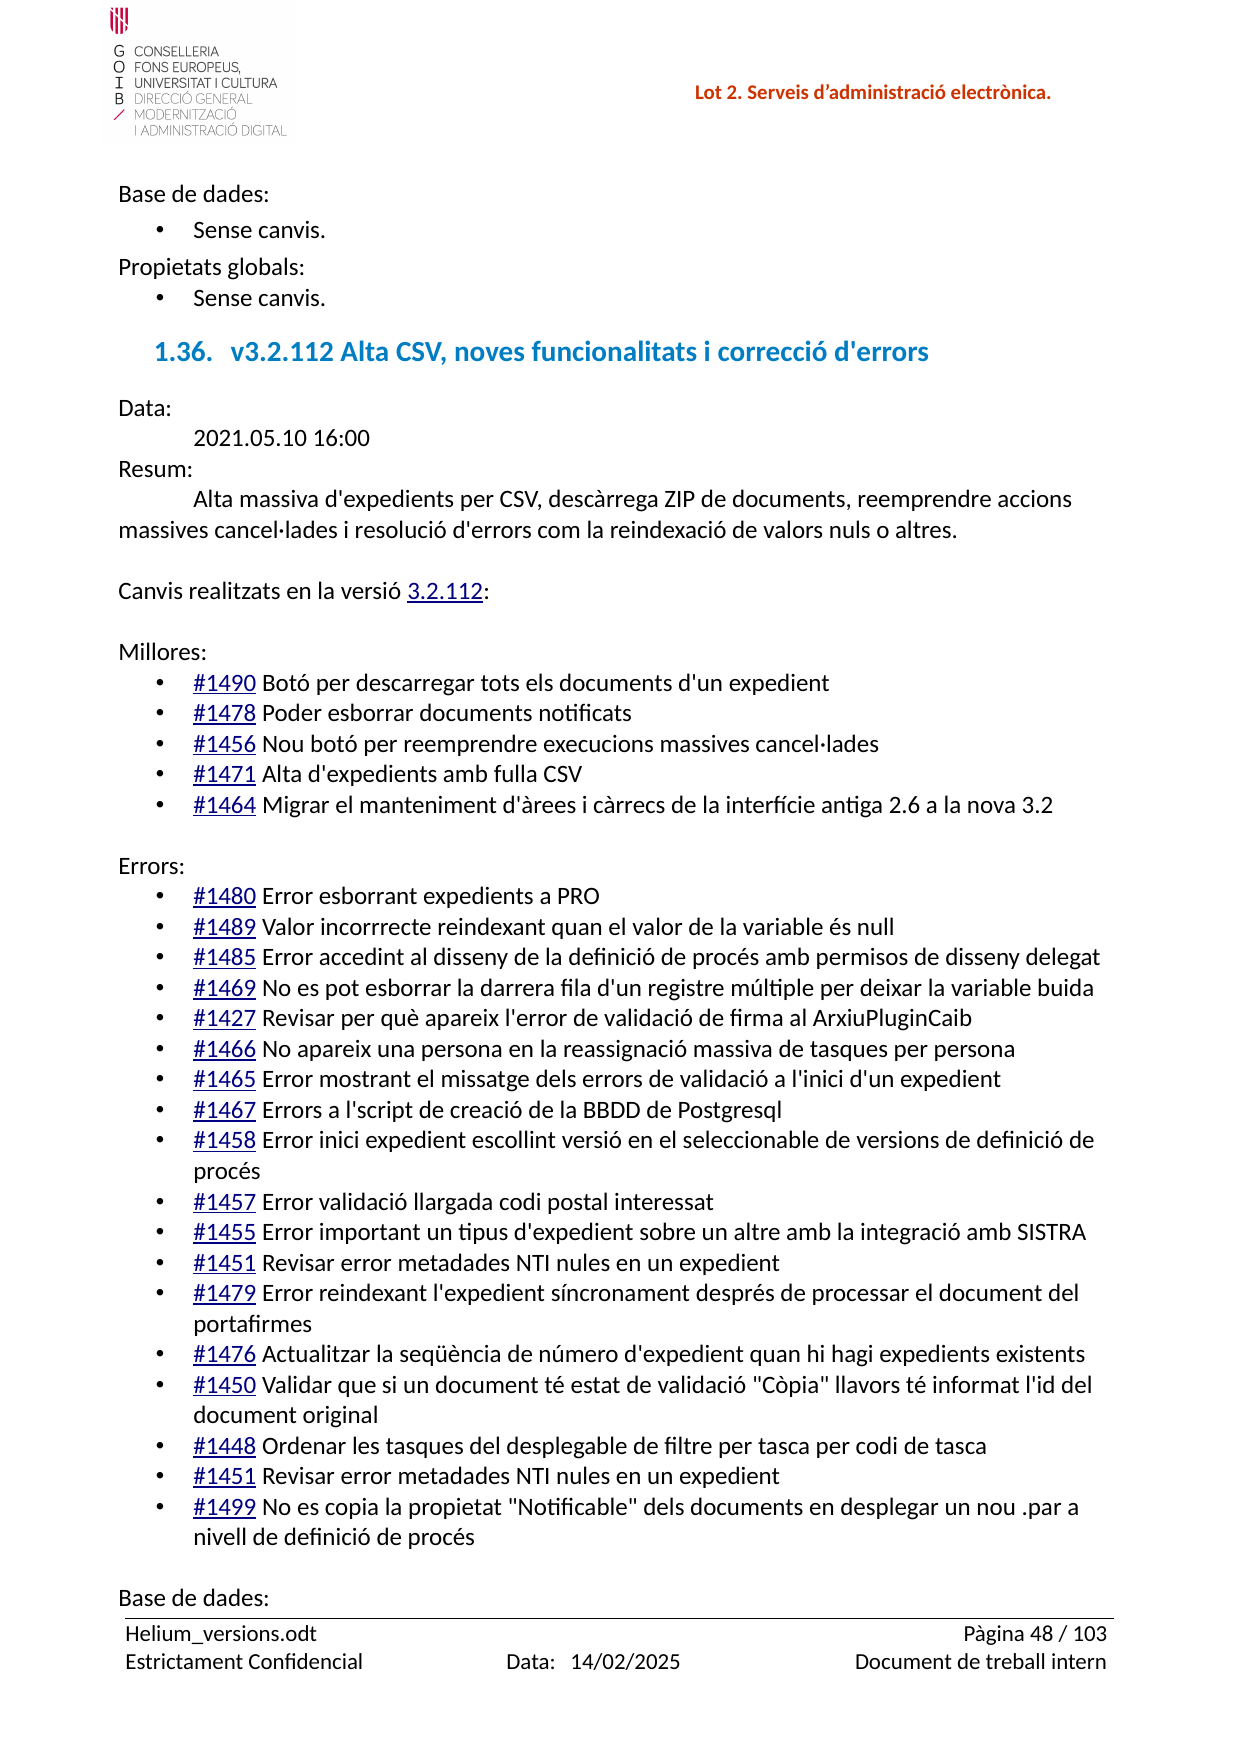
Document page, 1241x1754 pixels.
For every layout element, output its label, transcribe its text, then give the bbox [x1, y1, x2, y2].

list #1467 Errors a l'script de creació de la BBDD de Postgresql [156, 1094, 1122, 1124]
list #1464 Migrar el manteniment d'àrees i càrrecs de la interfície antiga 2.6 a la nova 3.2 [156, 789, 1122, 819]
list #1466 No apareix una persona en la reassignació massiva de tasques per persona [156, 1033, 1122, 1063]
picture [100, 0, 297, 144]
list #1458 Error inici expedient escollint versió en el seleccionable de versions de definició de procés [156, 1124, 1122, 1186]
list Sense canvis. [156, 282, 1122, 312]
list #1489 Valor incorrrecte reindexant quan el valor de la variable és null [156, 911, 1122, 941]
list Sense canvis. [156, 215, 1122, 245]
list #1471 Alta d'expedients amb fulla CSV [156, 758, 1122, 789]
list #1480 Error esborrant expedients a PRO [156, 880, 1122, 911]
list #1451 Revisar error metadades NTI nules en un expedient [156, 1460, 1122, 1491]
list #1478 Poder esborrar documents notificats [156, 697, 1122, 728]
list #1476 Actualitzar la seqüència de número d'expedient quan hi hagi expedients existents [156, 1338, 1122, 1369]
list #1450 Validar que si un document té estat de validació "Còpia" llavors té informat l'id del document original [156, 1369, 1122, 1430]
text Canvis realitzats en la versió 3.2.112: [118, 575, 1122, 606]
list #1455 Error important un tipus d'expedient sobre un altre amb la integració amb SISTRA [156, 1216, 1122, 1247]
text Millores: [118, 636, 1122, 667]
list #1499 No es copia la propietat "Notificable" dels documents en desplegar un nou .par a nivell de definició de procés [156, 1491, 1122, 1552]
list #1448 Ordenar les tasques del desplegable de filtre per tasca per codi de tasca [156, 1430, 1122, 1460]
list #1427 Revisar per què apareix l'error de validació de firma al ArxiuPluginCaib [156, 1002, 1122, 1033]
text Propietats globals: [118, 251, 1122, 282]
text Data: [118, 392, 1122, 423]
subtitle v3.2.112 Alta CSV, noves funcionalitats i correcció d'errors [153, 333, 1122, 368]
text 2021.05.10 16:00 [118, 423, 1122, 453]
text Base de dades: [118, 1582, 1122, 1613]
list #1456 Nou botó per reemprendre execucions massives cancel·lades [156, 728, 1122, 758]
list #1469 No es pot esborrar la darrera fila d'un registre múltiple per deixar la variable buida [156, 972, 1122, 1002]
list #1490 Botó per descarregar tots els documents d'un expedient [156, 667, 1122, 697]
list #1451 Revisar error metadades NTI nules en un expedient [156, 1247, 1122, 1277]
list #1465 Error mostrant el missatge dels errors de validació a l'inici d'un expedient [156, 1063, 1122, 1094]
list #1485 Error accedint al disseny de la definició de procés amb permisos de disseny delegat [156, 941, 1122, 972]
text Alta massiva d'expedients per CSV, descàrrega ZIP de documents, reemprendre accions massives cancel·lades i resolució d'errors com la reindexació de valors nuls o altres. [118, 484, 1122, 545]
text Base de dades: [118, 178, 1122, 209]
list #1479 Error reindexant l'expedient síncronament després de processar el document del portafirmes [156, 1277, 1122, 1338]
text Resum: [118, 453, 1122, 484]
list #1457 Error validació llargada codi postal interessat [156, 1186, 1122, 1216]
text Errors: [118, 850, 1122, 880]
